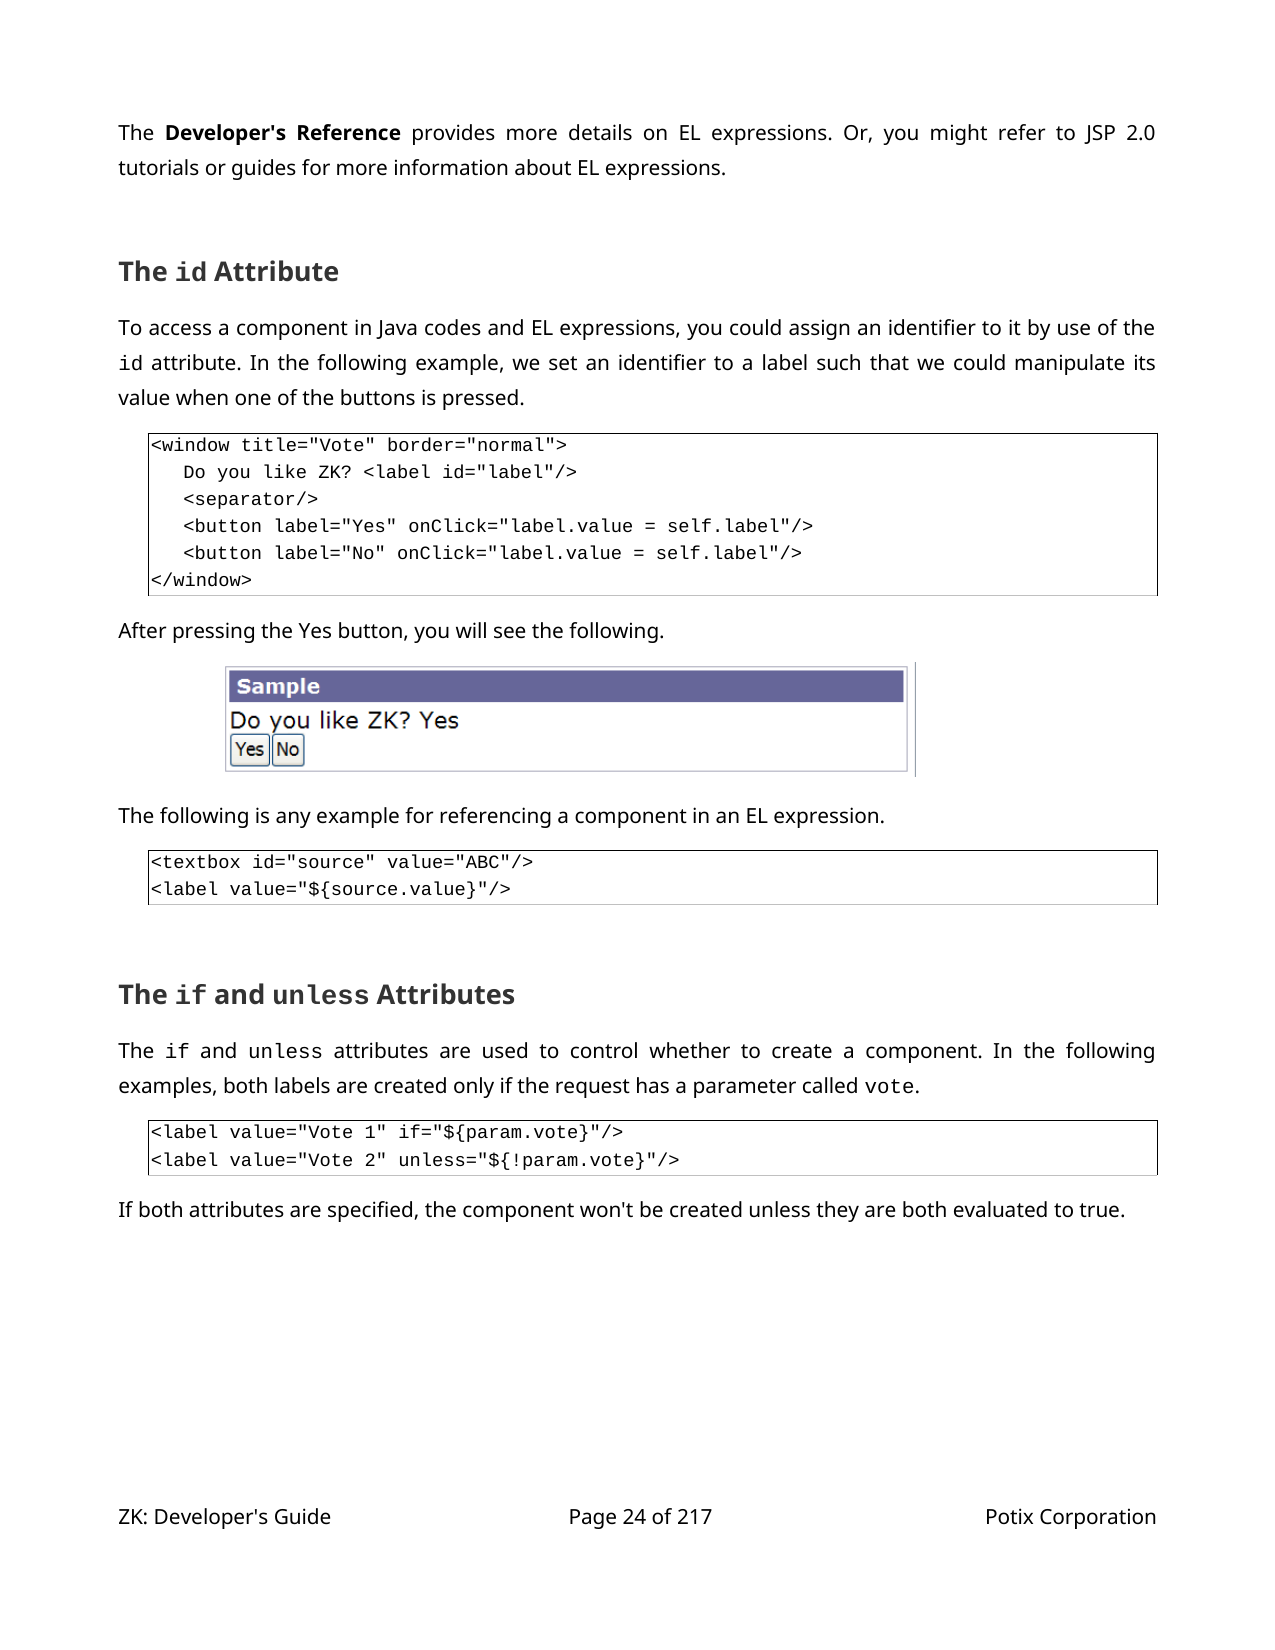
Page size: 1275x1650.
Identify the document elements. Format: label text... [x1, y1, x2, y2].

text <button label="No" onClick="label.value = self.label"/> [149, 541, 1157, 565]
text If both attributes are specified, the component won't be created unless they are both evaluated to true. [118, 1196, 1157, 1224]
text Do you like ZK? <label id="label"/> [149, 459, 1157, 484]
subtitle The if and unless Attributes [118, 975, 1157, 1012]
subtitle The id Attribute [118, 252, 1157, 289]
text <label value="Vote 2" unless="${!param.vote}"/> [149, 1148, 1157, 1175]
text After pressing the Yes button, you will see the following. [118, 616, 1157, 644]
text <label value="${source.value}"/> [149, 877, 1157, 904]
text <button label="Yes" onClick="label.value = self.label"/> [149, 514, 1157, 538]
text The if and unless attributes are used to control whether to create a component. In the following examples, both labels are created only if the request has a parameter called vote. [118, 1036, 1157, 1100]
text The following is any example for referencing a component in an EL expression. [118, 777, 1157, 829]
text <window title="Vote" border="normal"> [149, 434, 1157, 457]
text <textbox id="source" value="ABC"/> [149, 851, 1157, 874]
text The Developer's Reference provides more details on EL expressions. Or, you might refer to JSP 2.0 tutorials or guides for more information about EL expressions. [118, 118, 1157, 182]
picture [222, 662, 916, 777]
text To access a component in Java codes and EL expressions, you could assign an identifier to it by use of the id attribute. In the following example, we set an identifier to a label such that we could manipulate its value when one of the buttons is pressed. [118, 313, 1157, 412]
text </window> [149, 568, 1157, 595]
text <separator/> [149, 487, 1157, 511]
text <label value="Vote 1" if="${param.vote}"/> [149, 1121, 1157, 1145]
